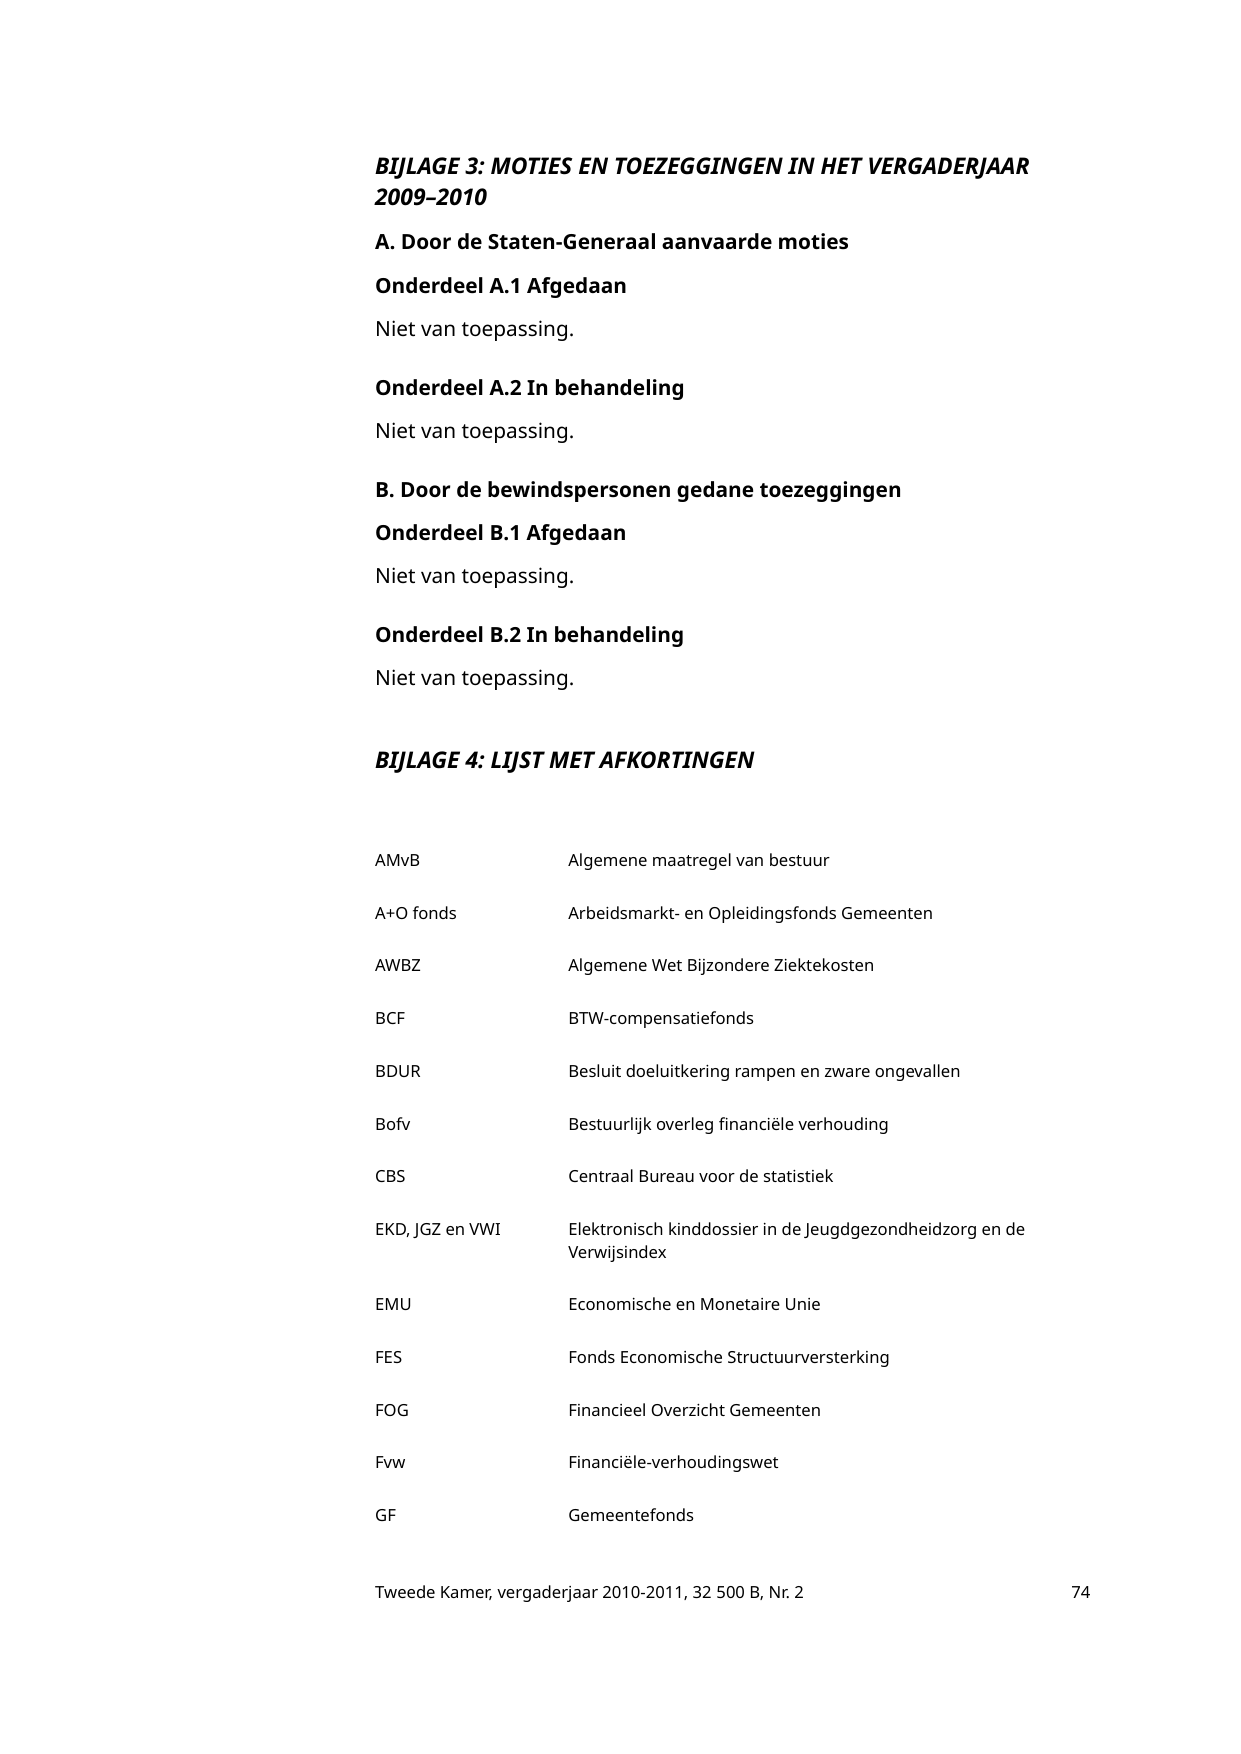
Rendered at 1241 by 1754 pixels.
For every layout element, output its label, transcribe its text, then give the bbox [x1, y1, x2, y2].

table_cell Financiële-verhoudingswet [568, 1451, 1090, 1504]
text A. Door de Staten-Generaal aanvaarde moties [375, 227, 1090, 256]
table_header AMvB [375, 849, 568, 901]
subtitle BIJLAGE 4: LIJST MET AFKORTINGEN [375, 744, 1090, 776]
text Onderdeel B.2 In behandeling [375, 620, 1090, 648]
table_cell Fonds Economische Structuurversterking [568, 1346, 1090, 1398]
table_cell Bofv [375, 1112, 568, 1165]
text Onderdeel A.2 In behandeling [375, 373, 1090, 401]
text Niet van toepassing. [375, 663, 1090, 692]
text Onderdeel B.1 Afgedaan [375, 518, 1090, 547]
table_cell Financieel Overzicht Gemeenten [568, 1398, 1090, 1451]
table_cell EMU [375, 1293, 568, 1346]
table_cell FOG [375, 1398, 568, 1451]
table_cell AWBZ [375, 954, 568, 1007]
table_cell BDUR [375, 1059, 568, 1112]
table_cell BTW-compensatiefonds [568, 1007, 1090, 1059]
table_cell GF [375, 1504, 568, 1556]
table_cell Fvw [375, 1451, 568, 1504]
table_cell Algemene Wet Bijzondere Ziektekosten [568, 954, 1090, 1007]
table_header Algemene maatregel van bestuur [568, 849, 1090, 901]
table_cell Economische en Monetaire Unie [568, 1293, 1090, 1346]
text Niet van toepassing. [375, 416, 1090, 445]
table_cell Gemeentefonds [568, 1504, 1090, 1556]
text Niet van toepassing. [375, 314, 1090, 343]
table_cell CBS [375, 1165, 568, 1217]
table_cell Bestuurlijk overleg financiële verhouding [568, 1112, 1090, 1165]
table_cell Arbeidsmarkt- en Opleidingsfonds Gemeenten [568, 901, 1090, 954]
text B. Door de bewindspersonen gedane toezeggingen [375, 475, 1090, 503]
table_cell BCF [375, 1007, 568, 1059]
table_cell Elektronisch kinddossier in de Jeugdgezondheidzorg en de Verwijsindex [568, 1218, 1090, 1293]
table_cell Centraal Bureau voor de statistiek [568, 1165, 1090, 1217]
subtitle BIJLAGE 3: MOTIES EN TOEZEGGINGEN IN HET VERGADERJAAR 2009–2010 [375, 150, 1090, 212]
table_cell EKD, JGZ en VWI [375, 1218, 568, 1293]
text Onderdeel A.1 Afgedaan [375, 271, 1090, 299]
table_cell FES [375, 1346, 568, 1398]
table_cell Besluit doeluitkering rampen en zware ongevallen [568, 1059, 1090, 1112]
text Niet van toepassing. [375, 562, 1090, 590]
table_cell A+O fonds [375, 901, 568, 954]
